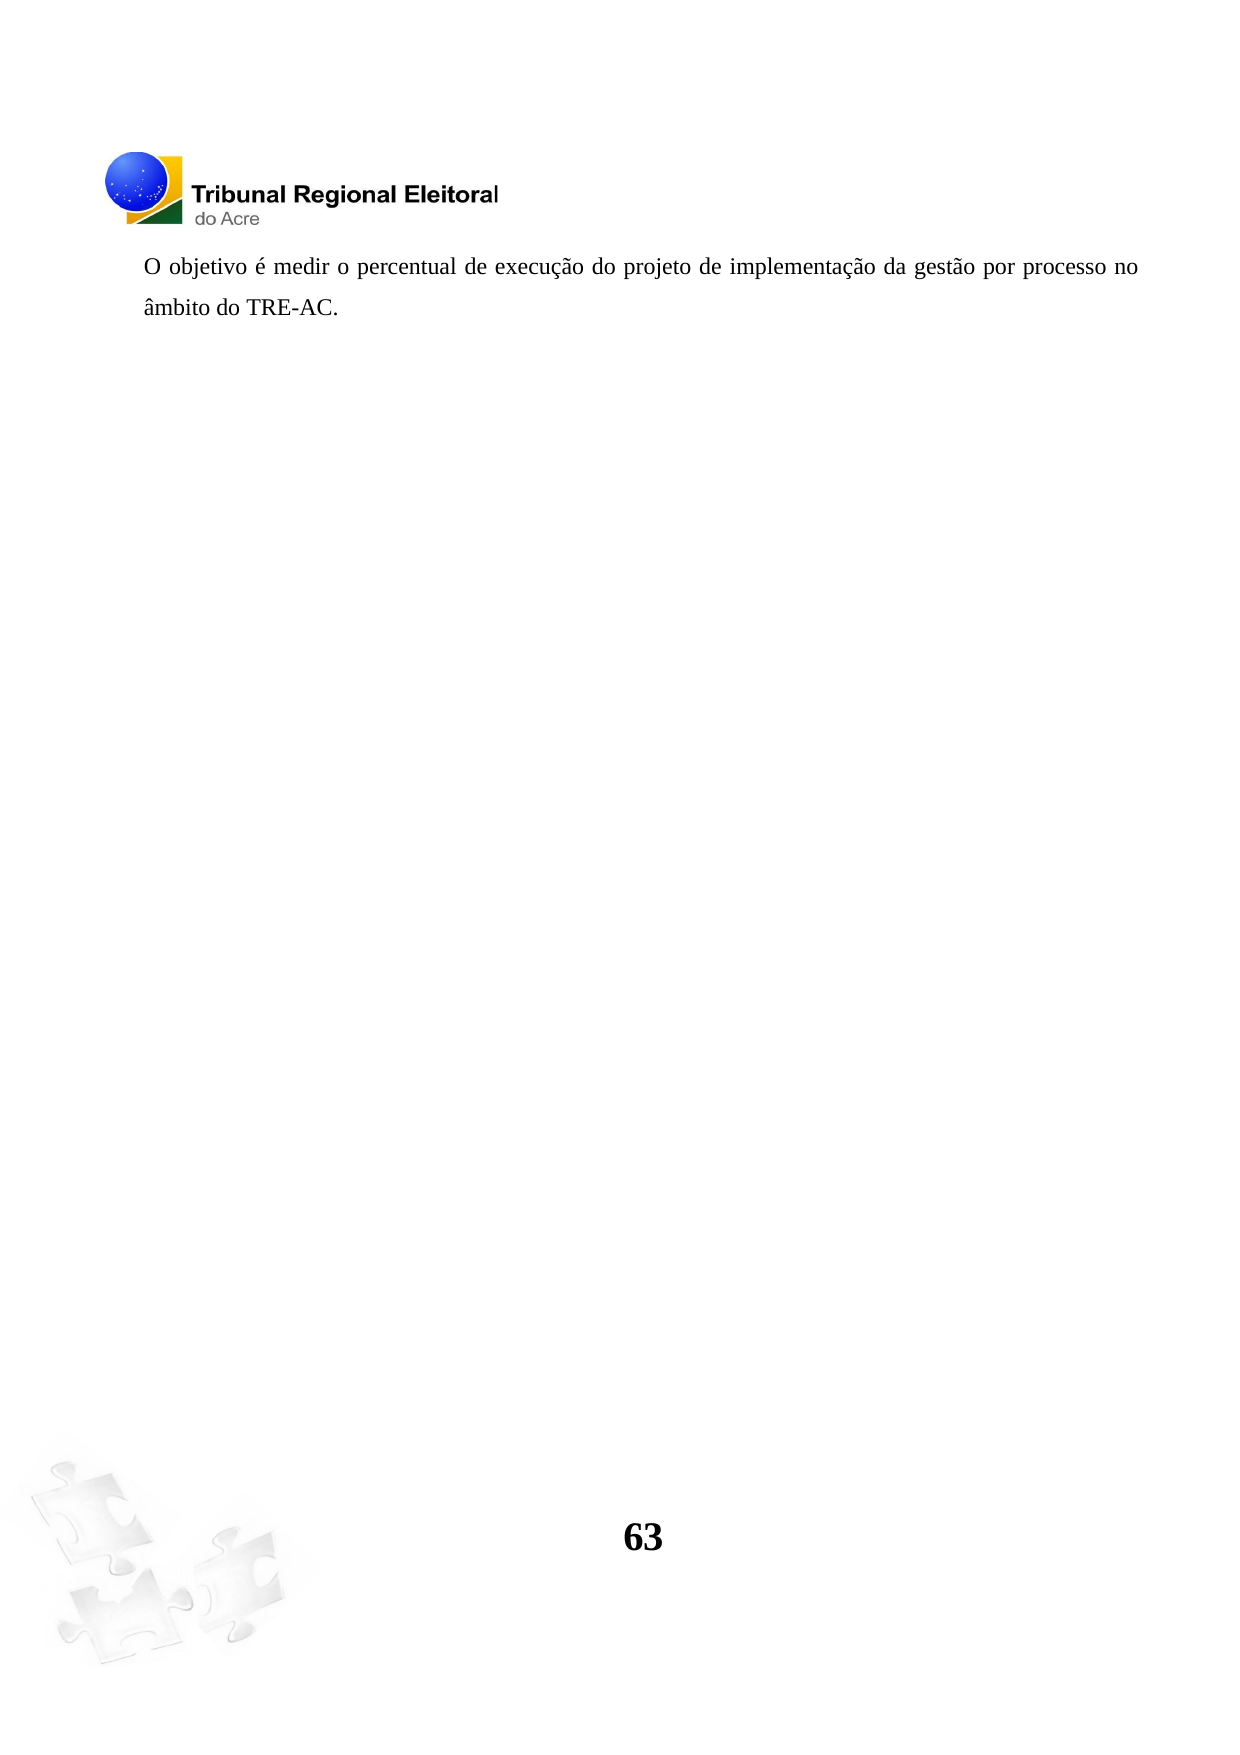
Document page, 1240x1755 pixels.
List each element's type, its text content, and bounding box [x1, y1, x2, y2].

text O objetivo é medir o percentual de execução do projeto de implementação da gestão por processo no âmbito do TRE-AC. [144, 252, 1141, 321]
